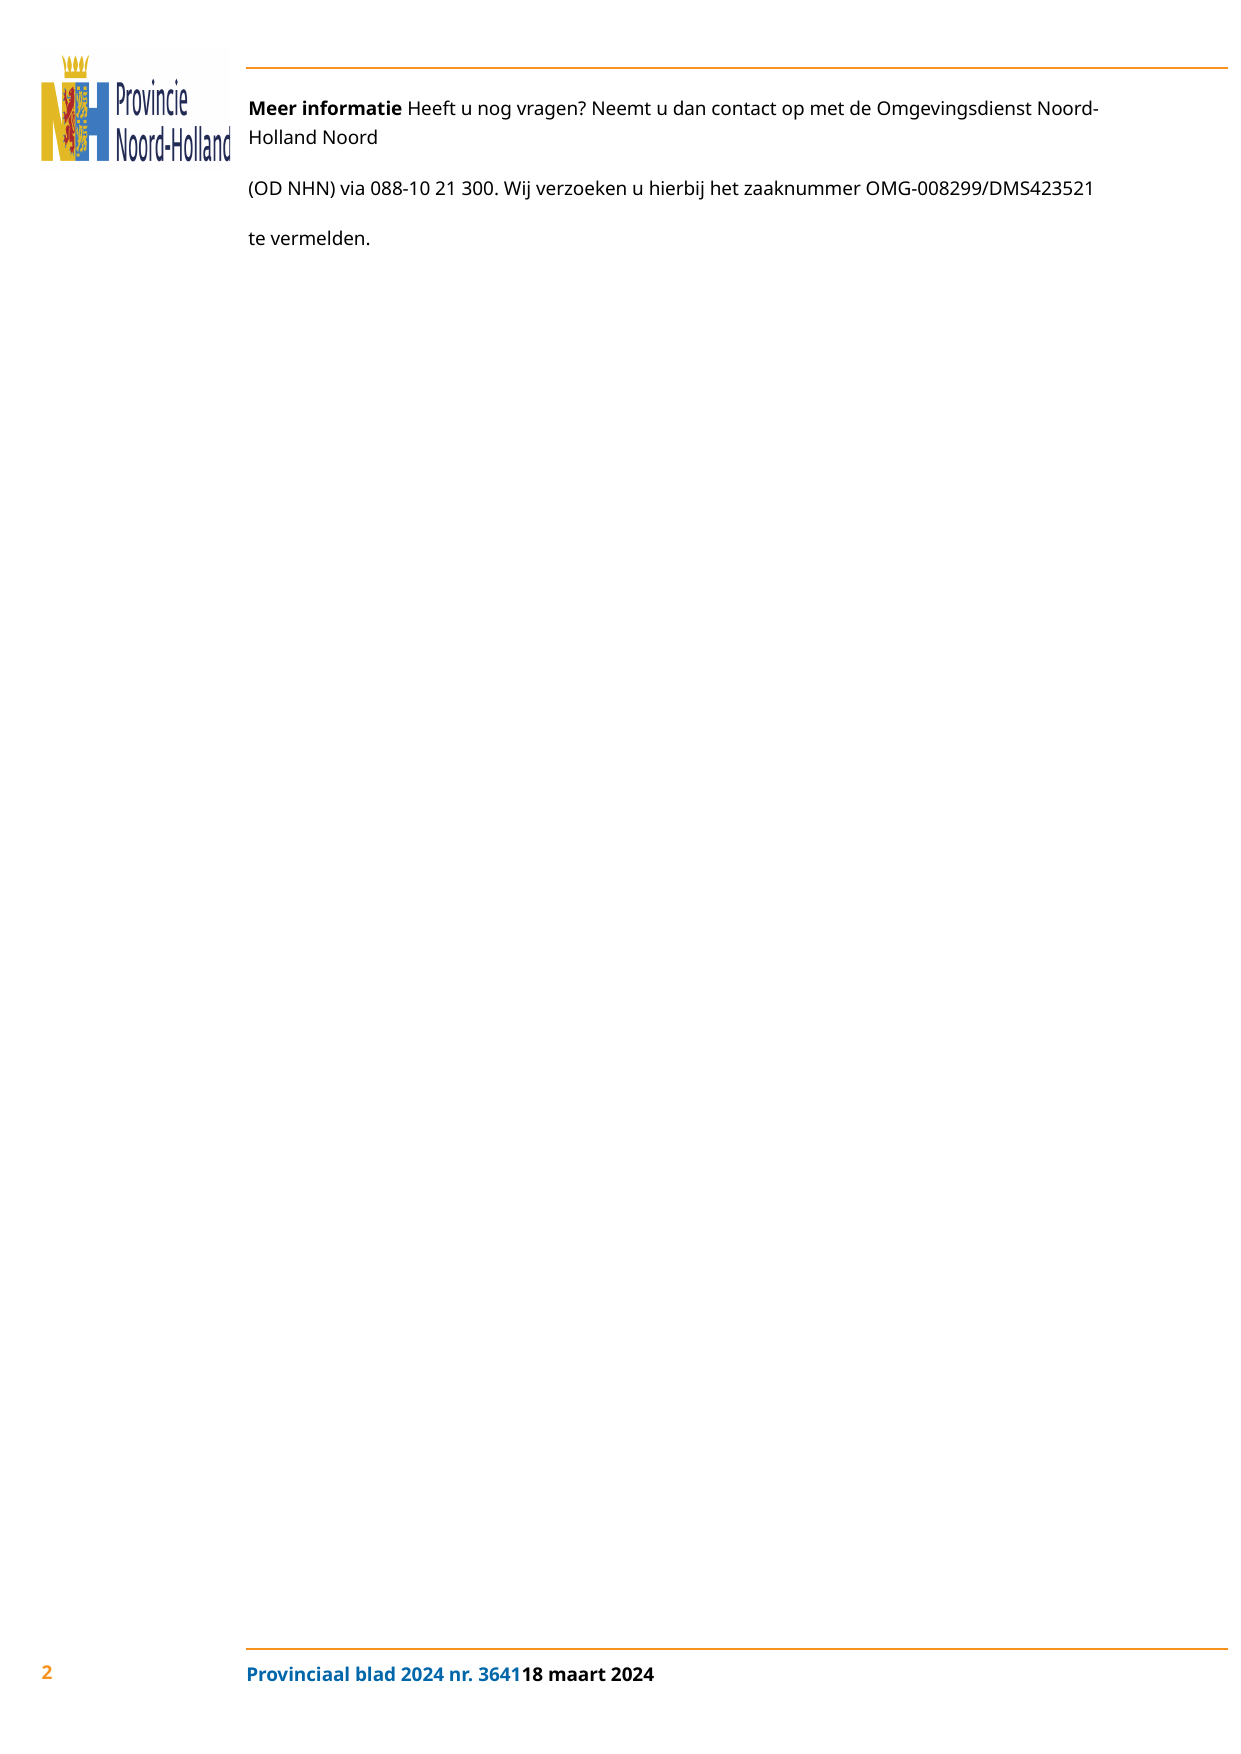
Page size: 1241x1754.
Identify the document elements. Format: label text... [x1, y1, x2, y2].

text te vermelden. [248, 225, 1152, 251]
picture [41, 47, 231, 172]
text (OD NHN) via 088-10 21 300. Wij verzoeken u hierbij het zaaknummer OMG-008299/DMS423521 [248, 175, 1152, 201]
text Meer informatie Heeft u nog vragen? Neemt u dan contact op met de Omgevingsdienst Noord-Holland Noord [248, 95, 1152, 150]
